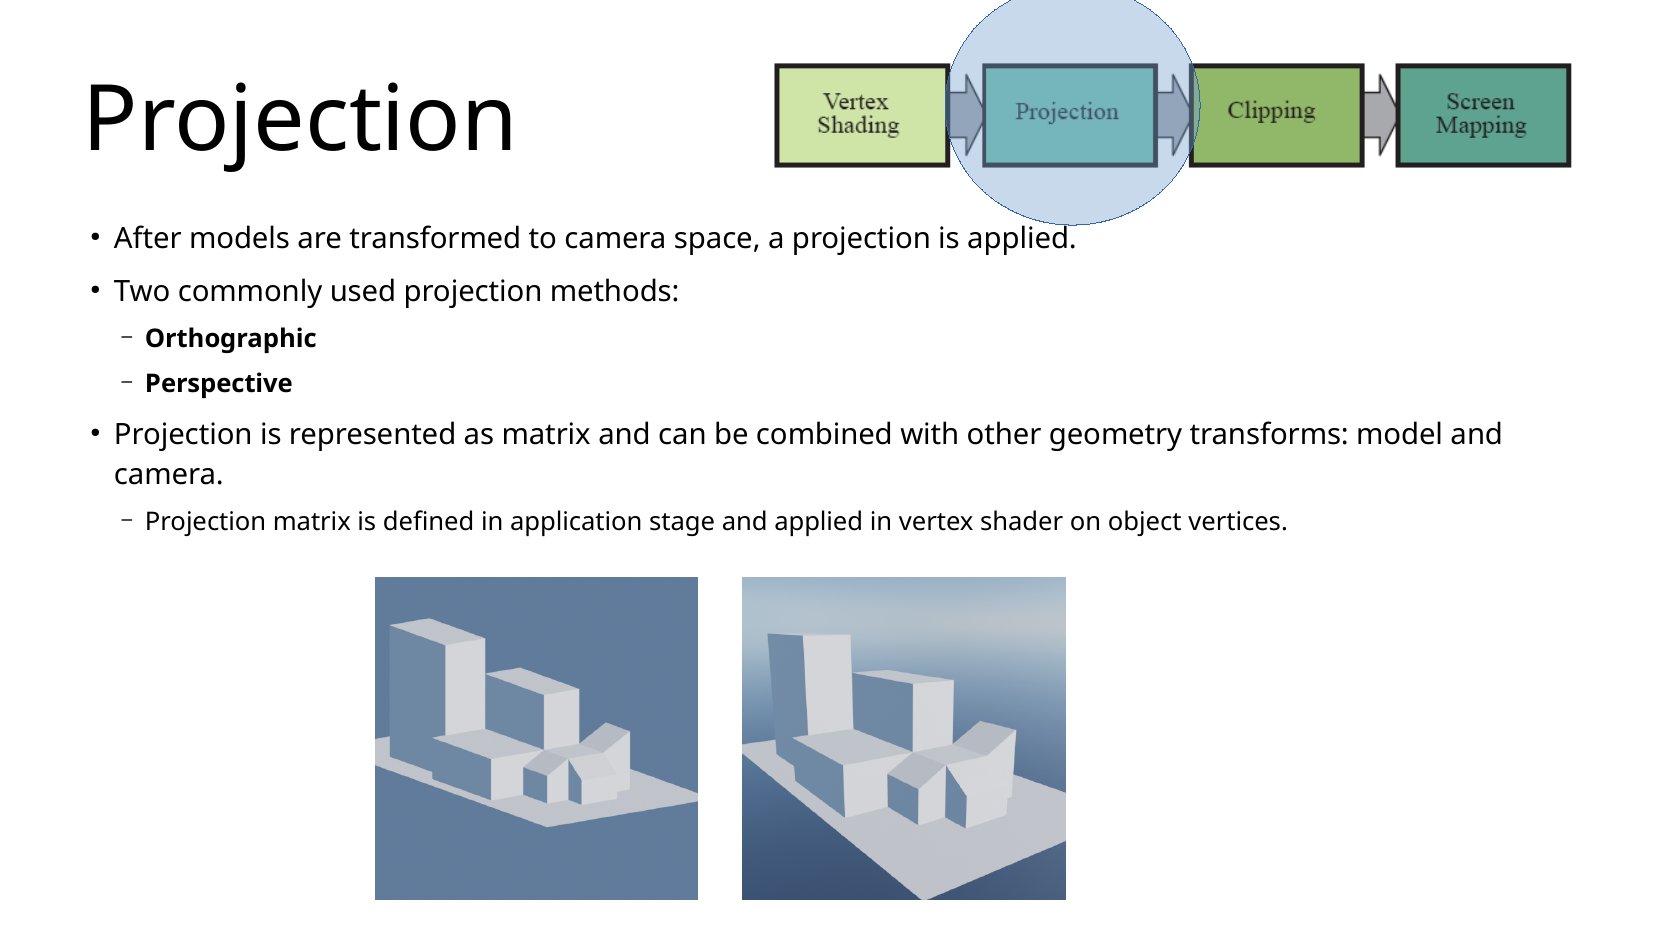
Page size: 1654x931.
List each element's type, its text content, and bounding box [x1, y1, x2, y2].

picture [742, 577, 1066, 901]
list After models are transformed to camera space, a projection is applied. Two commonly used projection methods: Orthographic Perspective Projection is represented as matrix and can be combined with other geometry transforms: model and camera. Projection matrix is defined in application stage and applied in vertex shader on object vertices. [82, 217, 1571, 541]
picture [1164, 30, 1606, 190]
title Projection [82, 37, 984, 193]
text_box [945, 0, 1201, 226]
picture [375, 577, 698, 901]
picture [735, 30, 981, 190]
